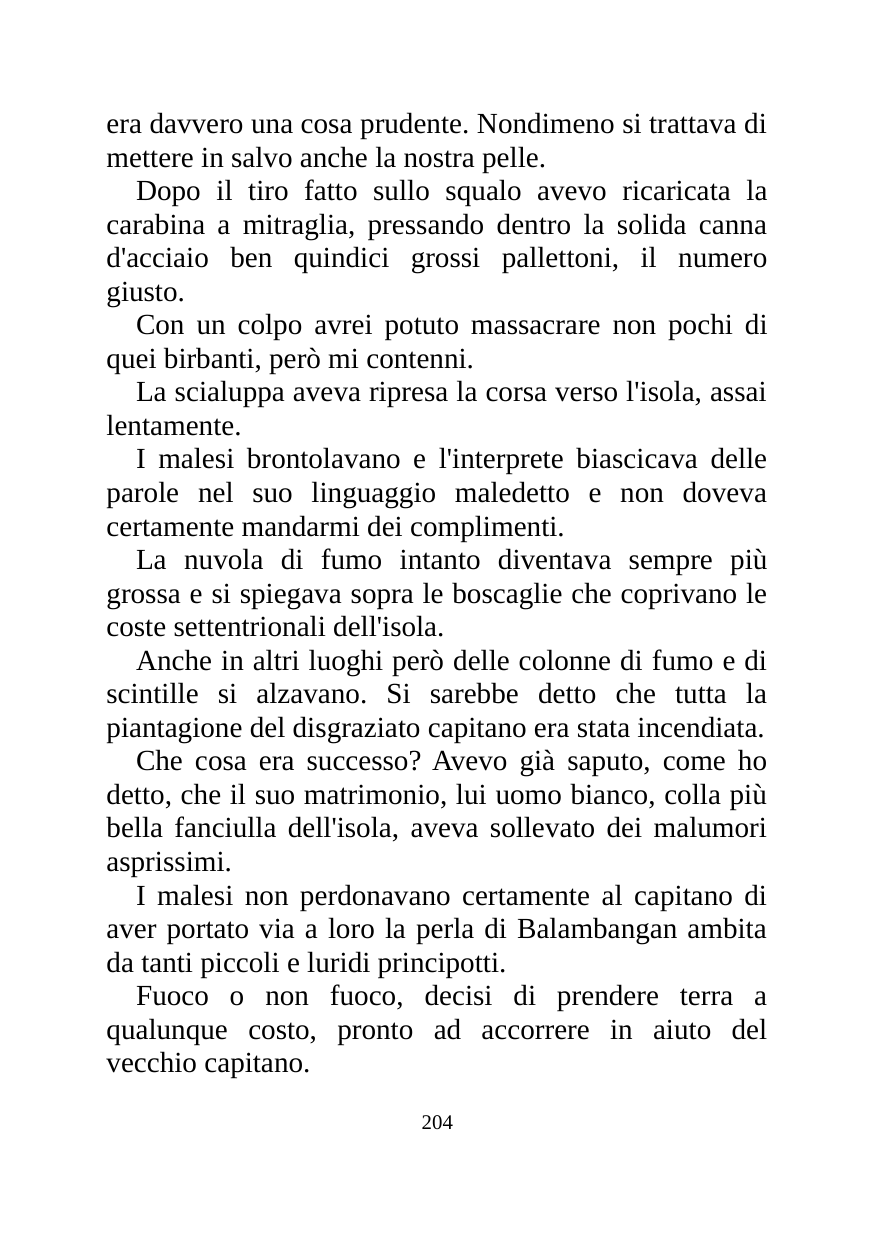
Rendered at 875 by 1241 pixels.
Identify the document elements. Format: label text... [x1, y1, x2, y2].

text Dopo il tiro fatto sullo squalo avevo ricaricata la carabina a mitraglia, pressando dentro la solida canna d'acciaio ben quindici grossi pallettoni, il numero giusto. [106, 173, 768, 307]
text era davvero una cosa prudente. Nondimeno si trattava di mettere in salvo anche la nostra pelle. [106, 106, 768, 173]
text Fuoco o non fuoco, decisi di prendere terra a qualunque costo, pronto ad accorrere in aiuto del vecchio capitano. [106, 978, 768, 1079]
text Con un colpo avrei potuto massacrare non pochi di quei birbanti, però mi contenni. [106, 307, 768, 374]
text La nuvola di fumo intanto diventava sempre più grossa e si spiegava sopra le boscaglie che coprivano le coste settentrionali dell'isola. [106, 542, 768, 643]
text Anche in altri luoghi però delle colonne di fumo e di scintille si alzavano. Si sarebbe detto che tutta la piantagione del disgraziato capitano era stata incendiata. [106, 643, 768, 743]
text I malesi brontolavano e l'interprete biascicava delle parole nel suo linguaggio maledetto e non doveva certamente mandarmi dei complimenti. [106, 442, 768, 542]
text Che cosa era successo? Avevo già saputo, come ho detto, che il suo matrimonio, lui uomo bianco, colla più bella fanciulla dell'isola, aveva sollevato dei malumori asprissimi. [106, 743, 768, 878]
text La scialuppa aveva ripresa la corsa verso l'isola, assai lentamente. [106, 374, 768, 442]
text I malesi non perdonavano certamente al capitano di aver portato via a loro la perla di Balambangan ambita da tanti piccoli e luridi principotti. [106, 878, 768, 978]
